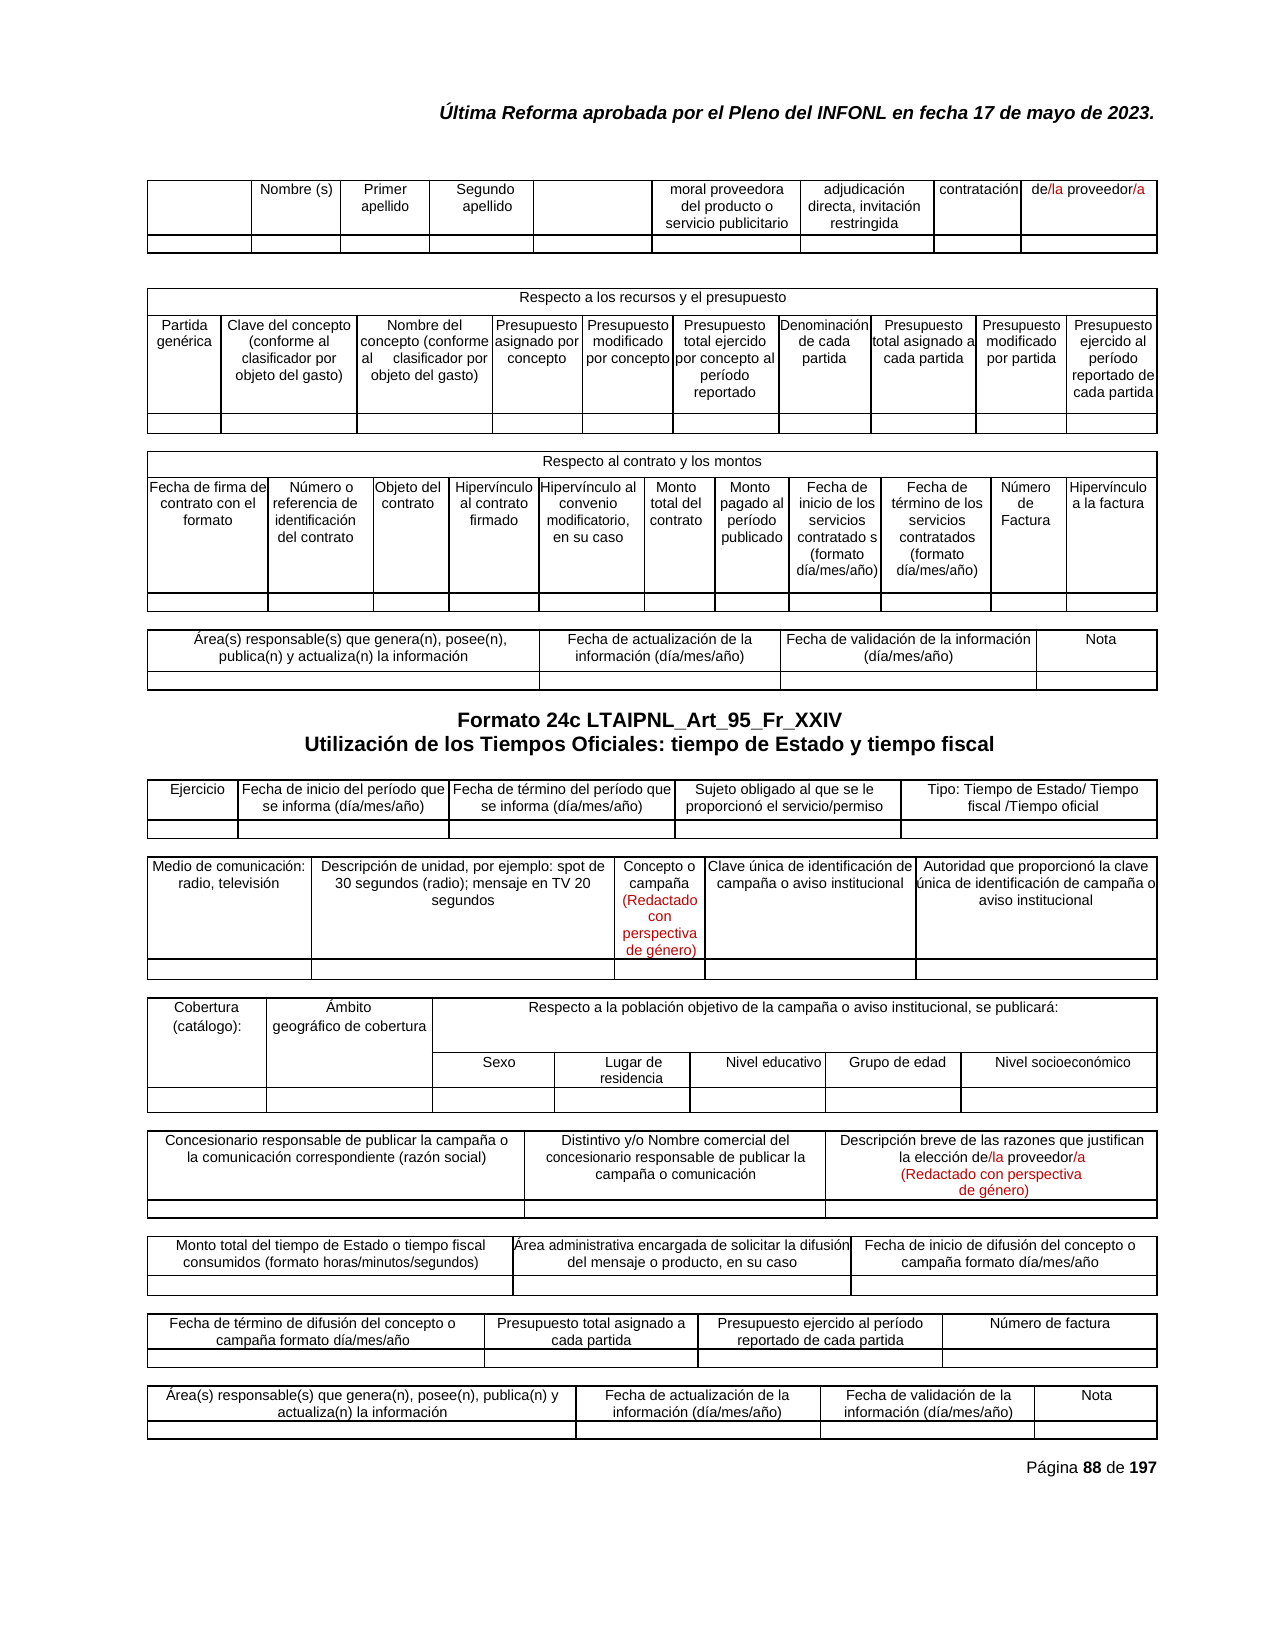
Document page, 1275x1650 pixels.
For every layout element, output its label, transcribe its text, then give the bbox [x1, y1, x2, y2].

table_cell [583, 414, 672, 432]
table_header Número de factura [943, 1315, 1156, 1348]
table_cell [267, 1035, 432, 1087]
table_cell [674, 414, 778, 432]
table_header Nota [1035, 1387, 1156, 1420]
table_header Fecha de validación de la información (día/mes/año) [821, 1387, 1034, 1420]
table_cell (catálogo): [148, 1018, 266, 1035]
table_header Respecto al contrato y los montos [148, 452, 1156, 477]
table_header Respecto a la población objetivo de la campaña o aviso institucional, se publicará: [433, 999, 1156, 1018]
table_cell Grupo de edad [826, 1053, 960, 1087]
table_cell [821, 1422, 1034, 1438]
table_header Descripción de unidad, por ejemplo: spot de 30 segundos (radio); mensaje en TV 20 segundos [312, 858, 614, 958]
table_cell Segundo apellido [430, 181, 533, 234]
table_cell [716, 594, 788, 611]
table_cell [148, 594, 267, 611]
table_header Fecha de término de difusión del concepto o campaña formato día/mes/año [148, 1315, 484, 1348]
table_cell [433, 1035, 1156, 1052]
table_cell Fecha de firma de contrato con el formato [148, 478, 267, 592]
table_cell [341, 236, 429, 252]
table_cell [653, 236, 800, 252]
table_cell [790, 594, 880, 611]
table_cell [826, 1201, 1156, 1217]
table_header Cobertura [148, 999, 266, 1018]
table_cell [358, 414, 492, 432]
table_cell Denominación de cada partida [780, 316, 870, 412]
table_cell [148, 1350, 484, 1367]
table_header Fecha de inicio de difusión del concepto o campaña formato día/mes/año [852, 1237, 1156, 1275]
table_header Concepto o campaña (Redactado con perspectiva de género) [615, 858, 704, 958]
table_cell Presupuesto asignado por concepto [493, 316, 582, 412]
table_cell Número o referencia de identificación del contrato [269, 478, 373, 592]
table_header Tipo: Tiempo de Estado/ Tiempo fiscal /Tiempo oficial [902, 781, 1156, 819]
table_cell [992, 594, 1066, 611]
table_cell [148, 236, 251, 252]
table_header Concesionario responsable de publicar la campaña o la comunicación correspondiente (razón social) [148, 1132, 524, 1199]
table_header Presupuesto total asignado a cada partida [485, 1315, 697, 1348]
table_cell geográfico de cobertura [267, 1018, 432, 1035]
table_cell [977, 414, 1066, 432]
table_header Presupuesto ejercido al período reportado de cada partida [699, 1315, 942, 1348]
table_header Clave única de identificación de campaña o aviso institucional [706, 858, 915, 958]
table_cell [917, 960, 1156, 979]
table_cell [430, 236, 533, 252]
table_cell [555, 1088, 689, 1112]
table_cell [485, 1350, 697, 1367]
table_cell [148, 1276, 512, 1295]
table_cell [312, 960, 614, 979]
table_cell Número de Factura [992, 478, 1066, 592]
table_header Área administrativa encargada de solicitar la difusión del mensaje o producto, en su caso [514, 1237, 850, 1275]
table_cell [148, 672, 539, 689]
table_cell Presupuesto total asignado a cada partida [872, 316, 975, 412]
table_cell Clave del concepto (conforme al clasificador por objeto del gasto) [222, 316, 356, 412]
table_cell [540, 672, 780, 689]
table_cell [801, 236, 933, 252]
table_header Fecha de término del período que se informa (día/mes/año) [450, 781, 674, 819]
table_cell [691, 1088, 825, 1112]
table_cell Hipervínculo a la factura [1067, 478, 1156, 592]
table_cell [433, 1018, 1156, 1035]
table_cell [222, 414, 356, 432]
table_cell [148, 821, 237, 838]
table_cell Fecha de término de los servicios contratados (formato día/mes/año) [882, 478, 990, 592]
table_cell [780, 414, 870, 432]
table_cell Monto pagado al período publicado [716, 478, 788, 592]
table_header Distintivo y/o Nombre comercial del concesionario responsable de publicar la campaña o comunicación [525, 1132, 825, 1199]
table_cell [676, 821, 900, 838]
table_cell [514, 1276, 850, 1295]
text Formato 24c LTAIPNL_Art_95_Fr_XXIV [148, 707, 1152, 731]
table_cell [852, 1276, 1156, 1295]
table_cell [1022, 236, 1156, 252]
table_cell [1067, 414, 1156, 432]
table_cell Presupuesto ejercido al período reportado de cada partida [1067, 316, 1156, 412]
table_cell [540, 594, 644, 611]
table_header Fecha de actualización de la información (día/mes/año) [577, 1387, 820, 1420]
table_cell adjudicación directa, invitación restringida [801, 181, 933, 234]
table_cell [1067, 594, 1156, 611]
table_cell Nombre del concepto (conforme al clasificador por objeto del gasto) [358, 316, 492, 412]
table_cell [902, 821, 1156, 838]
table_cell Partida genérica [148, 316, 220, 412]
table_header Fecha de inicio del período que se informa (día/mes/año) [239, 781, 448, 819]
table_cell [239, 821, 448, 838]
table_cell [534, 181, 651, 234]
text Utilización de los Tiempos Oficiales: tiempo de Estado y tiempo fiscal [148, 731, 1152, 755]
table_cell [826, 1088, 960, 1112]
table_header Ejercicio [148, 781, 237, 819]
table_cell [577, 1422, 820, 1438]
table_cell Fecha de inicio de los servicios contratado s (formato día/mes/año) [790, 478, 880, 592]
table_cell [962, 1088, 1156, 1112]
table_header Monto total del tiempo de Estado o tiempo fiscal consumidos (formato horas/minutos/segundos) [148, 1237, 512, 1275]
table_header Sujeto obligado al que se le proporcionó el servicio/permiso [676, 781, 900, 819]
table_cell Presupuesto modificado por partida [977, 316, 1066, 412]
table_header Área(s) responsable(s) que genera(n), posee(n), publica(n) y actualiza(n) la información [148, 1387, 575, 1420]
table_cell Hipervínculo al convenio modificatorio, en su caso [540, 478, 644, 592]
table_cell Nivel socioeconómico [962, 1053, 1156, 1087]
table_cell [943, 1350, 1156, 1367]
table_cell [252, 236, 340, 252]
table_cell [534, 236, 651, 252]
table_cell [882, 594, 990, 611]
table_cell [450, 594, 538, 611]
table_cell [706, 960, 915, 979]
table_cell [433, 1088, 554, 1112]
table_cell [493, 414, 582, 432]
table_cell Primer apellido [341, 181, 429, 234]
table_header Fecha de actualización de la información (día/mes/año) [540, 631, 780, 671]
table_cell [148, 414, 220, 432]
table_header Nota [1037, 631, 1156, 671]
table_cell [615, 960, 704, 979]
table_cell Nombre (s) [252, 181, 340, 234]
table_cell Objeto del contrato [374, 478, 448, 592]
table_cell Nivel educativo [691, 1053, 825, 1087]
table_cell [267, 1088, 432, 1112]
table_cell [872, 414, 975, 432]
table_cell [148, 1088, 266, 1112]
table_cell Lugar de residencia [555, 1053, 689, 1087]
table_header Descripción breve de las razones que justifican la elección de/la proveedor/a (Redactado con perspectiva de género) [826, 1132, 1156, 1199]
table_cell [781, 672, 1036, 689]
table_header Fecha de validación de la información (día/mes/año) [781, 631, 1036, 671]
table_cell [148, 1201, 524, 1217]
table_cell Monto total del contrato [645, 478, 714, 592]
table_cell [148, 1035, 266, 1087]
table_cell Sexo [433, 1053, 554, 1087]
table_header Autoridad que proporcionó la clave única de identificación de campaña o aviso institucional [917, 858, 1156, 958]
table_cell [525, 1201, 825, 1217]
table_cell [269, 594, 373, 611]
table_header Medio de comunicación: radio, televisión [148, 858, 311, 958]
table_cell [1035, 1422, 1156, 1438]
table_cell [148, 1422, 575, 1438]
table_cell [148, 181, 251, 234]
table_cell [699, 1350, 942, 1367]
table_cell moral proveedora del producto o servicio publicitario [653, 181, 800, 234]
table_cell [148, 960, 311, 979]
table_cell Hipervínculo al contrato firmado [450, 478, 538, 592]
table_cell Presupuesto total ejercido por concepto al período reportado [674, 316, 778, 412]
table_cell [374, 594, 448, 611]
table_cell [645, 594, 714, 611]
table_cell de/la proveedor/a [1022, 181, 1156, 234]
table_cell Presupuesto modificado por concepto [583, 316, 672, 412]
table_header Respecto a los recursos y el presupuesto [148, 289, 1156, 314]
table_cell [1037, 672, 1156, 689]
table_header Área(s) responsable(s) que genera(n), posee(n), publica(n) y actualiza(n) la información [148, 631, 539, 671]
table_cell [935, 236, 1020, 252]
table_cell [450, 821, 674, 838]
table_header Ámbito [267, 999, 432, 1018]
table_cell contratación [935, 181, 1020, 234]
